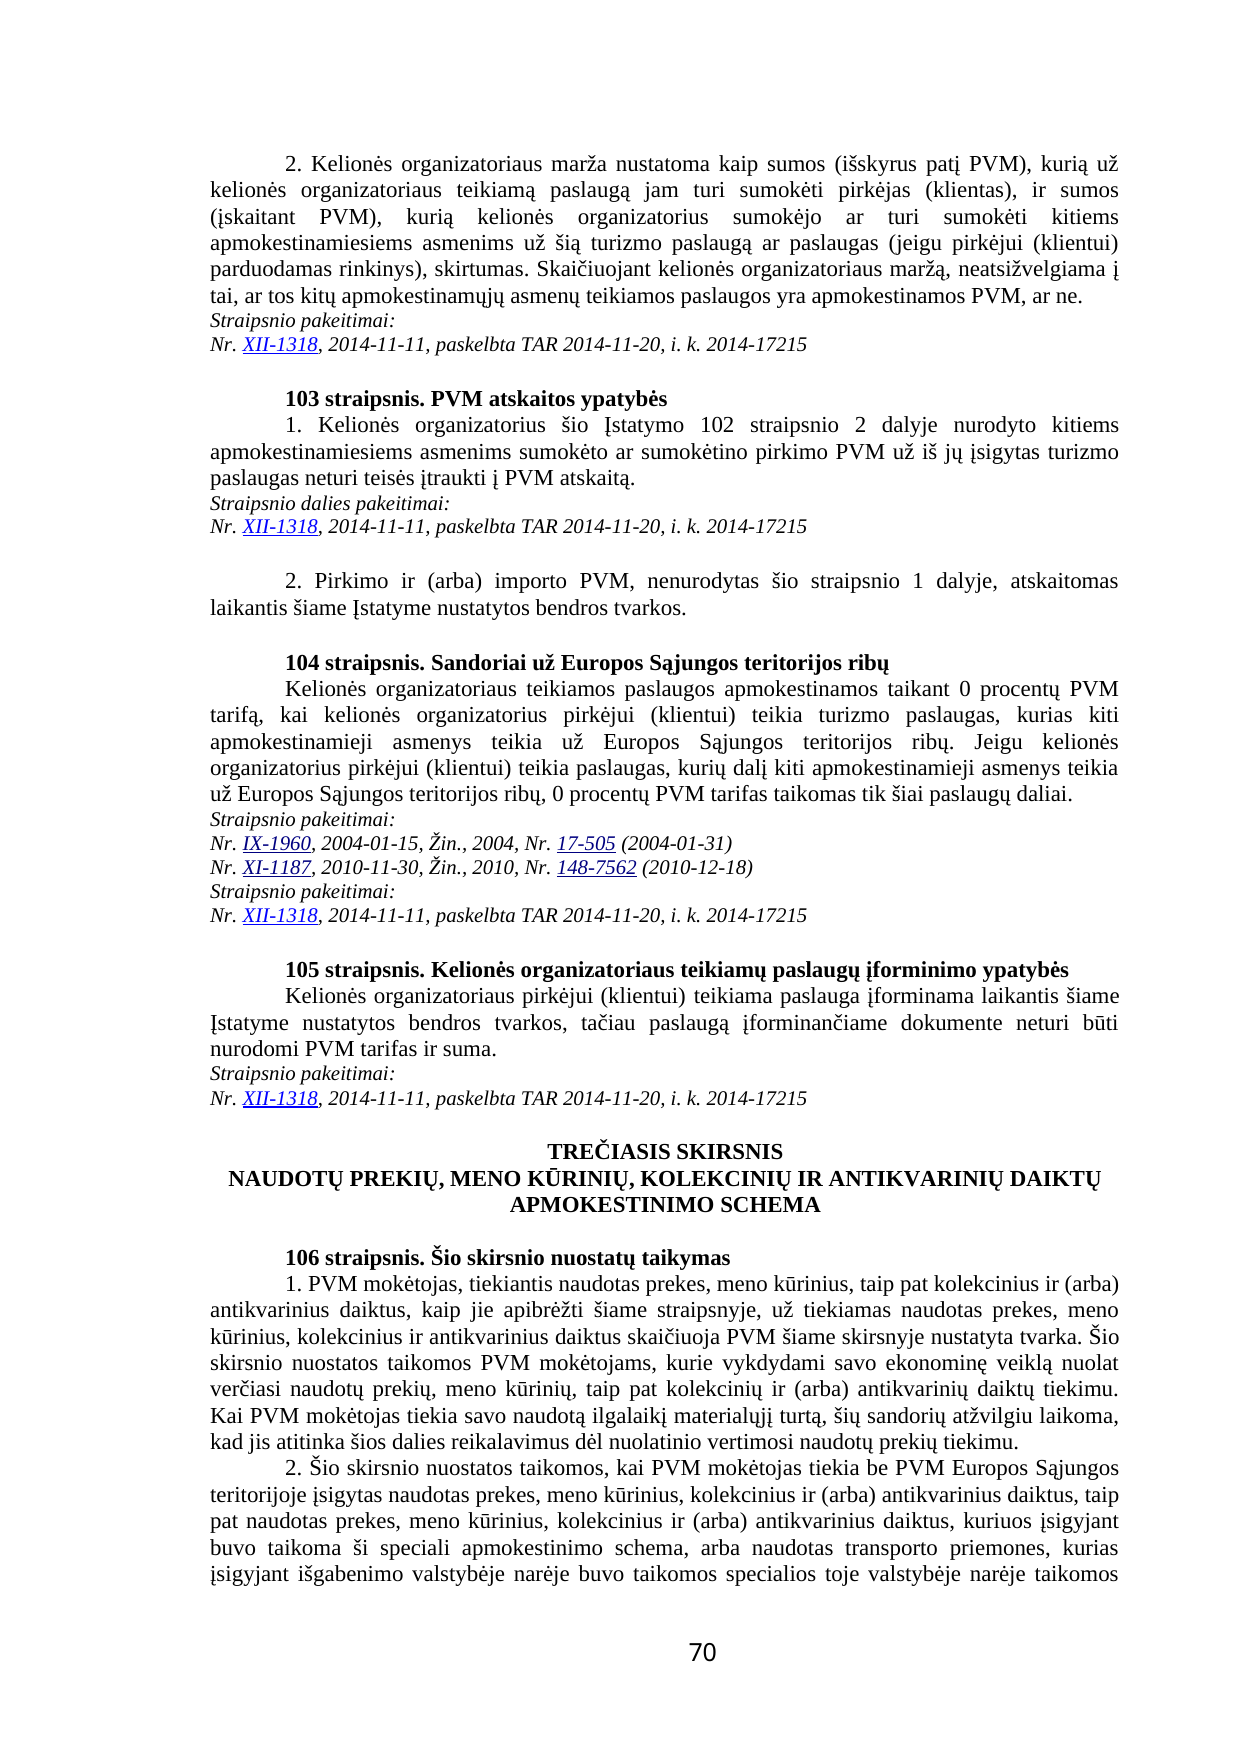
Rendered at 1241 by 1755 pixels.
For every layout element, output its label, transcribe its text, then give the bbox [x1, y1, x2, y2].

text 1. PVM mokėtojas, tiekiantis naudotas prekes, meno kūrinius, taip pat kolekcinius ir (arba) antikvarinius daiktus, kaip jie apibrėžti šiame straipsnyje, už tiekiamas naudotas prekes, meno kūrinius, kolekcinius ir antikvarinius daiktus skaičiuoja PVM šiame skirsnyje nustatyta tvarka. Šio skirsnio nuostatos taikomos PVM mokėtojams, kurie vykdydami savo ekonominę veiklą nuolat verčiasi naudotų prekių, meno kūrinių, taip pat kolekcinių ir (arba) antikvarinių daiktų tiekimu. Kai PVM mokėtojas tiekia savo naudotą ilgalaikį materialųjį turtą, šių sandorių atžvilgiu laikoma, kad jis atitinka šios dalies reikalavimus dėl nuolatinio vertimosi naudotų prekių tiekimu. [210, 1270, 1120, 1454]
text Straipsnio pakeitimai: [210, 879, 1120, 903]
text Kelionės organizatoriaus pirkėjui (klientui) teikiama paslauga įforminama laikantis šiame Įstatyme nustatytos bendros tvarkos, tačiau paslaugą įforminančiame dokumente neturi būti nurodomi PVM tarifas ir suma. [210, 982, 1120, 1061]
text Straipsnio pakeitimai: [210, 1061, 1120, 1085]
text Nr. XII-1318, 2014-11-11, paskelbta TAR 2014-11-20, i. k. 2014-17215 [210, 332, 1120, 356]
text 103 straipsnis. PVM atskaitos ypatybės [210, 385, 1120, 411]
text 1. Kelionės organizatorius šio Įstatymo 102 straipsnio 2 dalyje nurodyto kitiems apmokestinamiesiems asmenims sumokėto ar sumokėtino pirkimo PVM už iš jų įsigytas turizmo paslaugas neturi teisės įtraukti į PVM atskaitą. [210, 411, 1120, 490]
text TREČIASIS SKIRSNIS [210, 1138, 1120, 1164]
text Straipsnio pakeitimai: [210, 308, 1120, 332]
text 2. Kelionės organizatoriaus marža nustatoma kaip sumos (išskyrus patį PVM), kurią už kelionės organizatoriaus teikiamą paslaugą jam turi sumokėti pirkėjas (klientas), ir sumos (įskaitant PVM), kurią kelionės organizatorius sumokėjo ar turi sumokėti kitiems apmokestinamiesiems asmenims už šią turizmo paslaugą ar paslaugas (jeigu pirkėjui (klientui) parduodamas rinkinys), skirtumas. Skaičiuojant kelionės organizatoriaus maržą, neatsižvelgiama į tai, ar tos kitų apmokestinamųjų asmenų teikiamos paslaugos yra apmokestinamos PVM, ar ne. [210, 150, 1120, 308]
text Nr. XII-1318, 2014-11-11, paskelbta TAR 2014-11-20, i. k. 2014-17215 [210, 1085, 1120, 1109]
text 105 straipsnis. Kelionės organizatoriaus teikiamų paslaugų įforminimo ypatybės [285, 956, 1120, 982]
text Nr. XII-1318, 2014-11-11, paskelbta TAR 2014-11-20, i. k. 2014-17215 [210, 903, 1120, 927]
text 2. Pirkimo ir (arba) importo PVM, nenurodytas šio straipsnio 1 dalyje, atskaitomas laikantis šiame Įstatyme nustatytos bendros tvarkos. [210, 567, 1120, 620]
text NAUDOTŲ PREKIŲ, MENO KŪRINIŲ, KOLEKCINIŲ IR ANTIKVARINIŲ DAIKTŲ APMOKESTINIMO SCHEMA [210, 1164, 1120, 1217]
text Nr. XI-1187, 2010-11-30, Žin., 2010, Nr. 148-7562 (2010-12-18) [210, 855, 1120, 879]
text 104 straipsnis. Sandoriai už Europos Sąjungos teritorijos ribų [210, 649, 1120, 675]
text Nr. IX-1960, 2004-01-15, Žin., 2004, Nr. 17-505 (2004-01-31) [210, 831, 1120, 855]
text 106 straipsnis. Šio skirsnio nuostatų taikymas [210, 1244, 1120, 1270]
text Kelionės organizatoriaus teikiamos paslaugos apmokestinamos taikant 0 procentų PVM tarifą, kai kelionės organizatorius pirkėjui (klientui) teikia turizmo paslaugas, kurias kiti apmokestinamieji asmenys teikia už Europos Sąjungos teritorijos ribų. Jeigu kelionės organizatorius pirkėjui (klientui) teikia paslaugas, kurių dalį kiti apmokestinamieji asmenys teikia už Europos Sąjungos teritorijos ribų, 0 procentų PVM tarifas taikomas tik šiai paslaugų daliai. [210, 675, 1120, 807]
text Nr. XII-1318, 2014-11-11, paskelbta TAR 2014-11-20, i. k. 2014-17215 [210, 514, 1120, 538]
text 2. Šio skirsnio nuostatos taikomos, kai PVM mokėtojas tiekia be PVM Europos Sąjungos teritorijoje įsigytas naudotas prekes, meno kūrinius, kolekcinius ir (arba) antikvarinius daiktus, taip pat naudotas prekes, meno kūrinius, kolekcinius ir (arba) antikvarinius daiktus, kuriuos įsigyjant buvo taikoma ši speciali apmokestinimo schema, arba naudotas transporto priemones, kurias įsigyjant išgabenimo valstybėje narėje buvo taikomos specialios toje valstybėje narėje taikomos [210, 1454, 1120, 1586]
text Straipsnio dalies pakeitimai: [210, 490, 1120, 514]
text Straipsnio pakeitimai: [210, 807, 1120, 831]
